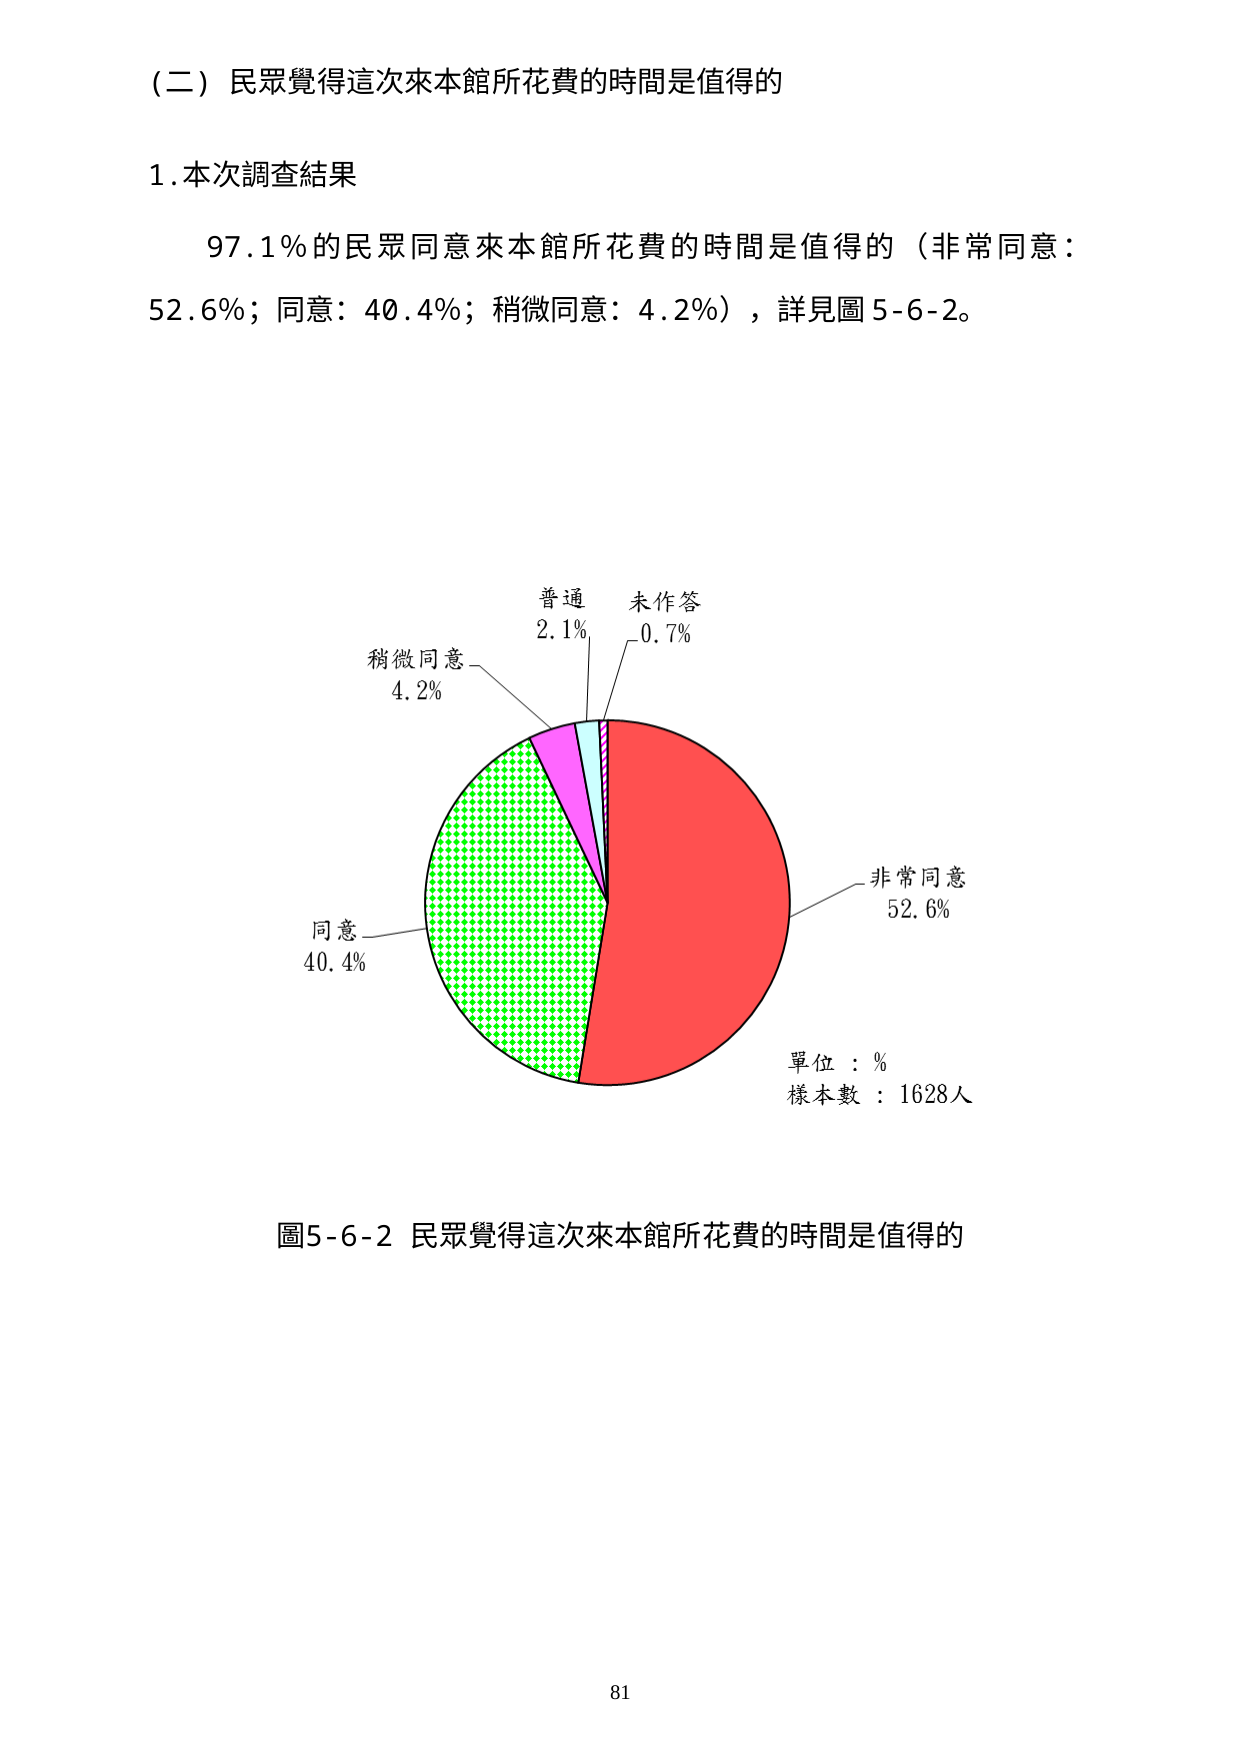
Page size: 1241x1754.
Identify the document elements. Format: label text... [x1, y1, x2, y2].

picture [253, 502, 987, 1153]
text 圖5-6-2 民眾覺得這次來本館所花費的時間是值得的 [148, 1213, 1092, 1255]
text (二) 民眾覺得這次來本館所花費的時間是值得的 [148, 59, 1092, 101]
text 97.1％的民眾同意來本館所花費的時間是值得的（非常同意：52.6％；同意：40.4％；稍微同意：4.2％），詳見圖5-6-2。 [148, 223, 1092, 329]
text 1.本次調查結果 [148, 152, 1092, 194]
